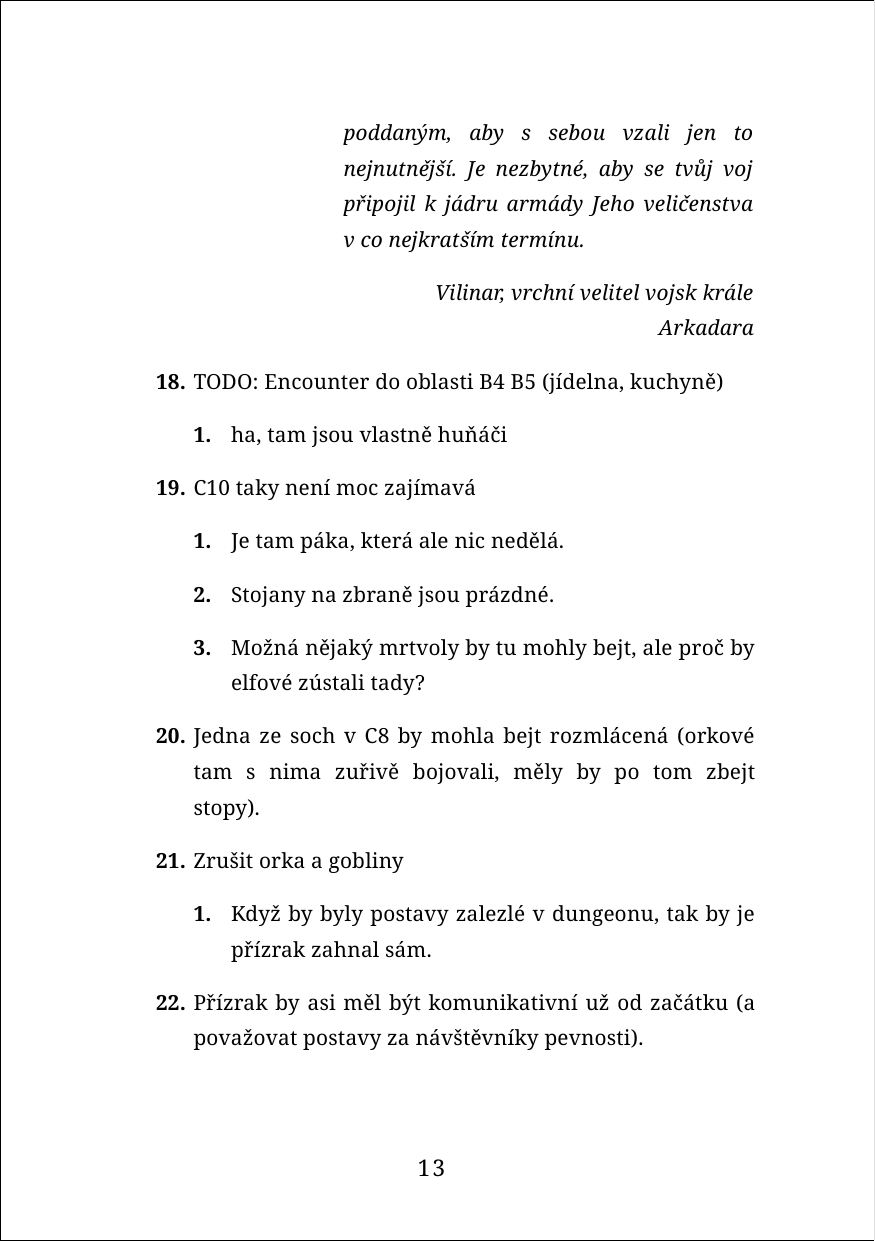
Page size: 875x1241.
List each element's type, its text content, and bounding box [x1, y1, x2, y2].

list Stojany na zbraně jsou prázdné. [193, 580, 756, 608]
list Přízrak by asi měl být komunikativní už od začátku (a považovat postavy za návštěvníky pevnosti). [156, 988, 756, 1052]
list Jedna ze soch v C8 by mohla bejt rozmlácená (orkové tam s nima zuřivě bojovali, měly by po tom zbejt stopy). [156, 722, 756, 821]
list Zrušit orka a gobliny [156, 846, 756, 874]
list Možná nějaký mrtvoly by tu mohly bejt, ale proč by elfové zústali tady? [193, 633, 756, 697]
list C10 taky není moc zajímavá [156, 473, 756, 502]
list ha, tam jsou vlastně huňáči [193, 420, 756, 448]
list Vilinar, vrchní velitel vojsk krále Arkadara [306, 278, 756, 342]
list TODO: Encounter do oblasti B4 B5 (jídelna, kuchyně) [156, 367, 756, 395]
list Když by byly postavy zalezlé v dungeonu, tak by je přízrak zahnal sám. [193, 899, 756, 963]
list Je tam páka, která ale nic nedělá. [193, 526, 756, 555]
list poddaným, aby s sebou vzali jen to nejnutnější. Je nezbytné, aby se tvůj voj připojil k jádru armády Jeho veličenstva v co nejkratším termínu. [306, 118, 756, 253]
